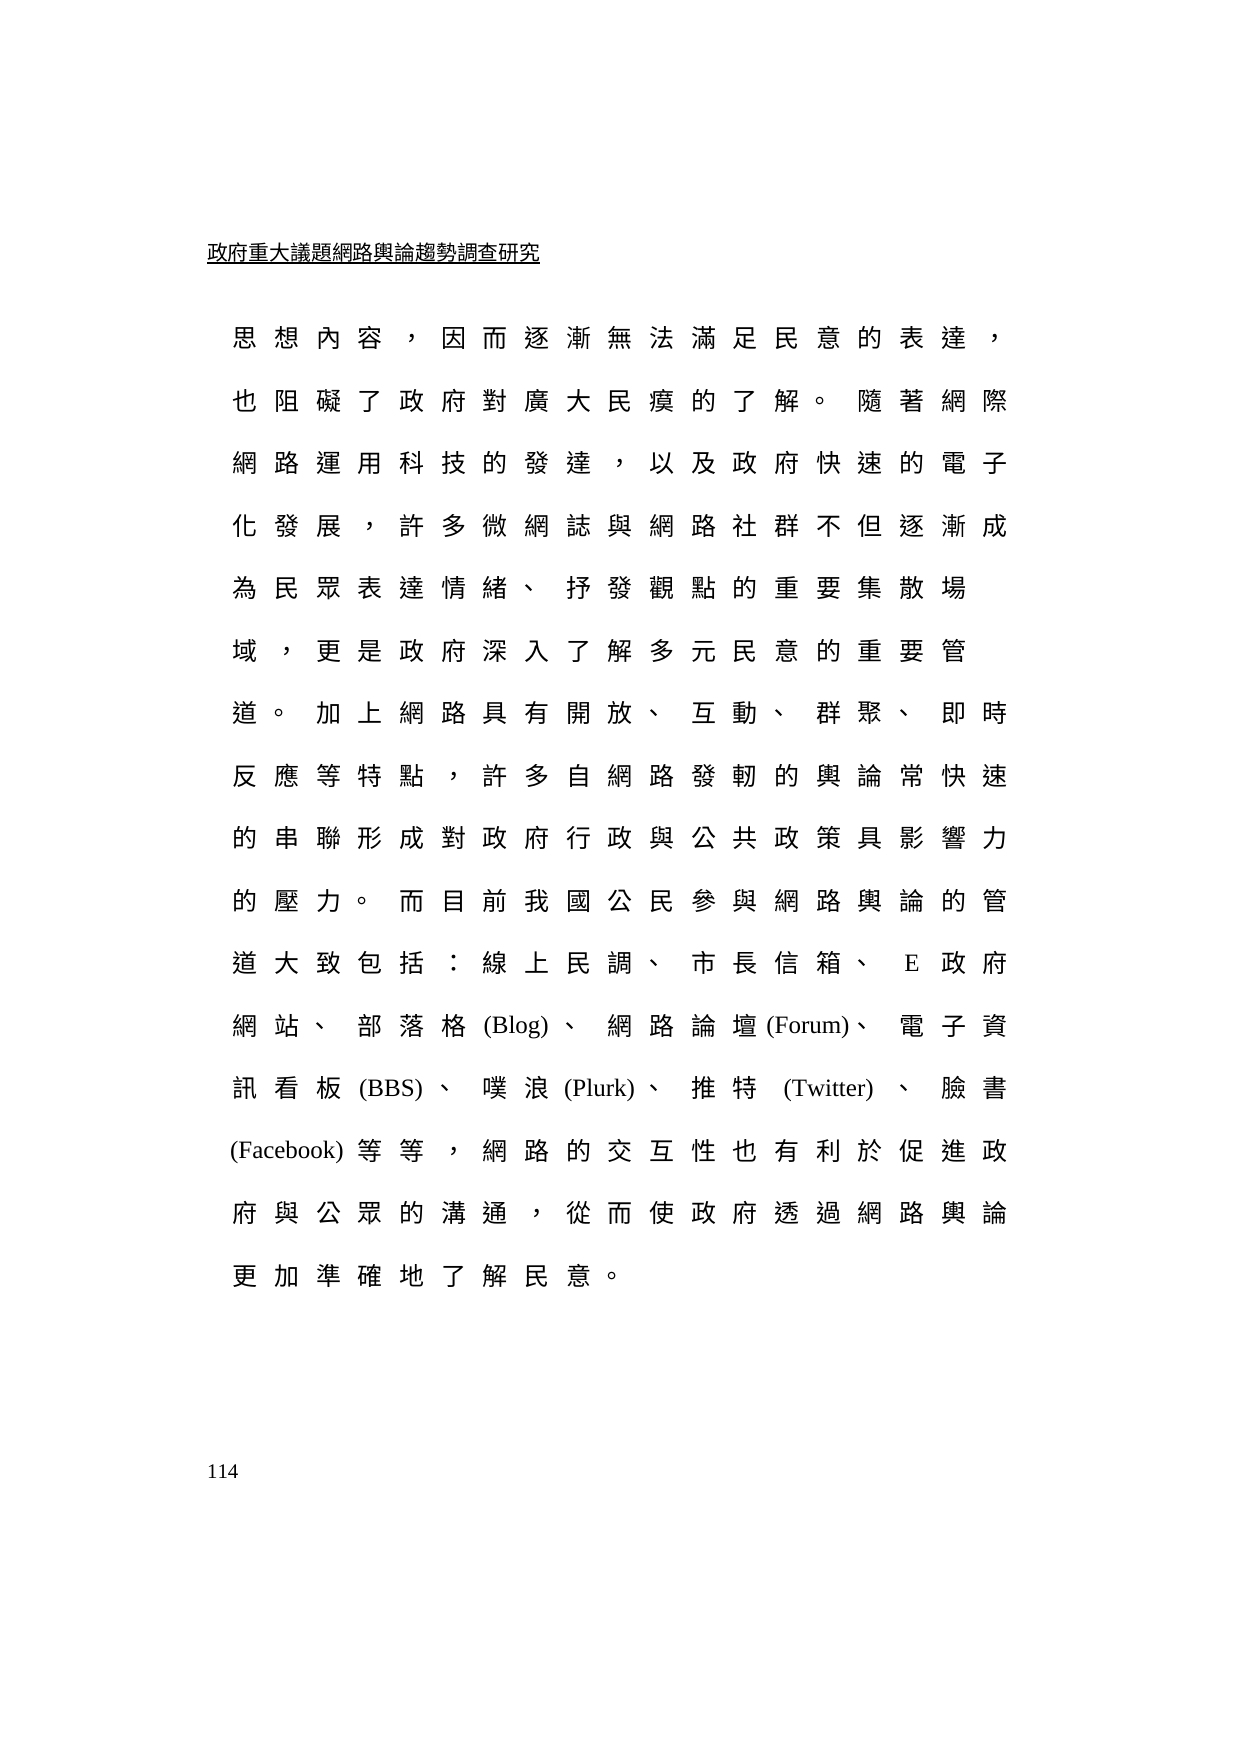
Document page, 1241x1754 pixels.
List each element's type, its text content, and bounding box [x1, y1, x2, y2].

text 思想內容，因而逐漸無法滿足民意的表達，也阻礙了政府對廣大民瘼的了解。隨著網際網路運用科技的發達，以及政府快速的電子化發展，許多微網誌與網路社群不但逐漸成為民眾表達情緒、抒發觀點的重要集散場域，更是政府深入了解多元民意的重要管道。加上網路具有開放、互動、群聚、即時反應等特點，許多自網路發軔的輿論常快速的串聯形成對政府行政與公共政策具影響力的壓力。而目前我國公民參與網路輿論的管道大致包括：線上民調、市長信箱、E政府網站、部落格(Blog)、網路論壇(Forum)、電子資訊看板(BBS)、噗浪(Plurk)、推特(Twitter)、臉書(Facebook)等等，網路的交互性也有利於促進政府與公眾的溝通，從而使政府透過網路輿論更加準確地了解民意。 [224, 295, 1016, 1295]
